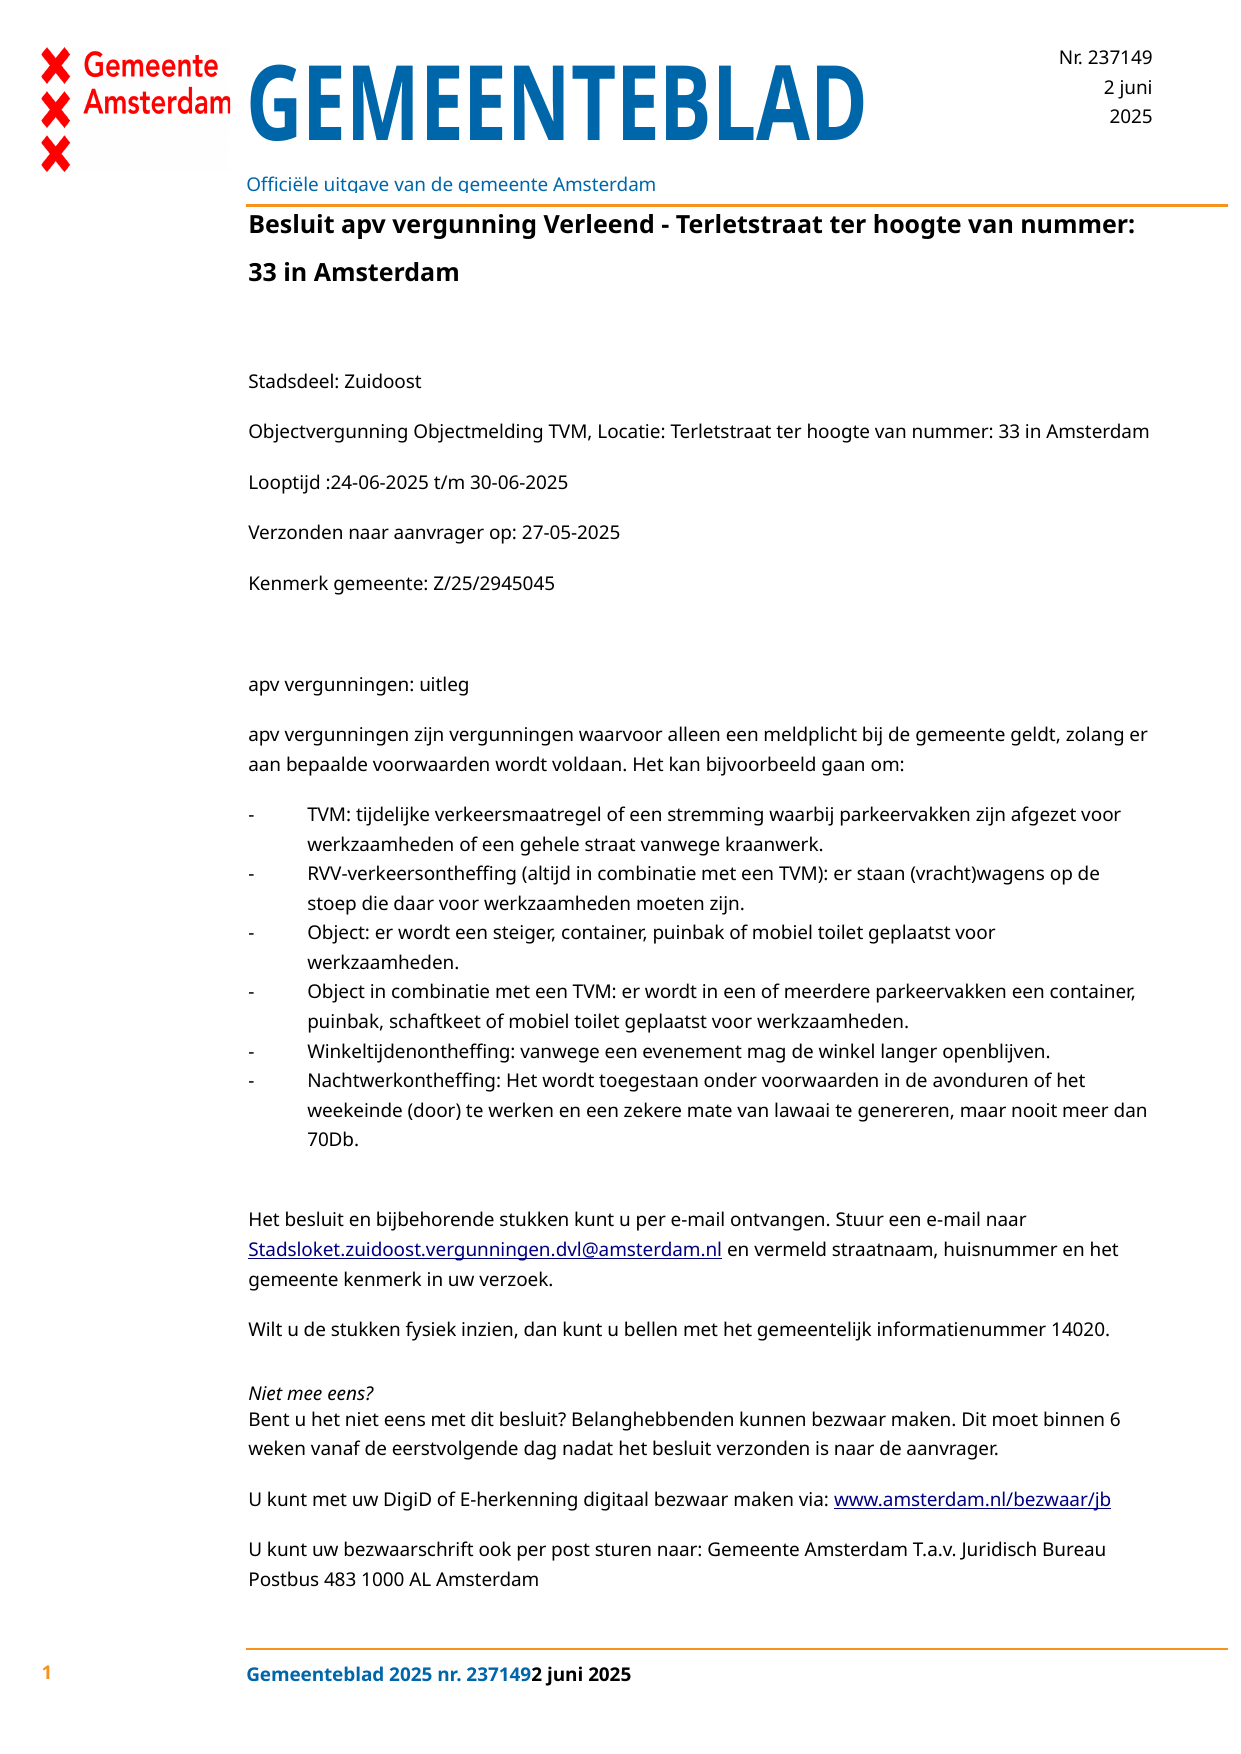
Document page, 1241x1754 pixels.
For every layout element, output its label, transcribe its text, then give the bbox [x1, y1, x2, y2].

list Winkeltijdenontheffing: vanwege een evenement mag de winkel langer openblijven. [248, 1038, 1152, 1064]
text Besluit apv vergunning Verleend - Terletstraat ter hoogte van nummer: 33 in Amsterdam [248, 207, 1152, 288]
list Object: er wordt een steiger, container, puinbak of mobiel toilet geplaatst voor werkzaamheden. [248, 919, 1152, 975]
list Nachtwerkontheffing: Het wordt toegestaan onder voorwaarden in de avonduren of het weekeinde (door) te werken en een zekere mate van lawaai te genereren, maar nooit meer dan 70Db. [248, 1067, 1152, 1152]
picture [41, 47, 231, 172]
list TVM: tijdelijke verkeersmaatregel of een stremming waarbij parkeervakken zijn afgezet voor werkzaamheden of een gehele straat vanwege kraanwerk. [248, 801, 1152, 857]
text Kenmerk gemeente: Z/25/2945045 [248, 570, 1152, 596]
text Stadsdeel: Zuidoost [248, 368, 1152, 394]
text Wilt u de stukken fysiek inzien, dan kunt u bellen met het gemeentelijk informatienummer 14020. [248, 1316, 1152, 1342]
text U kunt uw bezwaarschrift ook per post sturen naar: Gemeente Amsterdam T.a.v. Juridisch Bureau Postbus 483 1000 AL Amsterdam [248, 1536, 1152, 1592]
text Verzonden naar aanvrager op: 27-05-2025 [248, 519, 1152, 545]
list Object in combinatie met een TVM: er wordt in een of meerdere parkeervakken een container, puinbak, schaftkeet of mobiel toilet geplaatst voor werkzaamheden. [248, 979, 1152, 1034]
text Het besluit en bijbehorende stukken kunt u per e-mail ontvangen. Stuur een e-mail naar Stadsloket.zuidoost.vergunningen.dvl@amsterdam.nl en vermeld straatnaam, huisnummer en het gemeente kenmerk in uw verzoek. [248, 1207, 1152, 1292]
text apv vergunningen zijn vergunningen waarvoor alleen een meldplicht bij de gemeente geldt, zolang er aan bepaalde voorwaarden wordt voldaan. Het kan bijvoorbeeld gaan om: [248, 721, 1152, 777]
text apv vergunningen: uitleg [248, 671, 1152, 697]
text Bent u het niet eens met dit besluit? Belanghebbenden kunnen bezwaar maken. Dit moet binnen 6 weken vanaf de eerstvolgende dag nadat het besluit verzonden is naar de aanvrager. [248, 1406, 1152, 1461]
list RVV-verkeersontheffing (altijd in combinatie met een TVM): er staan (vracht)wagens op de stoep die daar voor werkzaamheden moeten zijn. [248, 860, 1152, 916]
text Niet mee eens? [248, 1380, 1152, 1406]
text Objectvergunning Objectmelding TVM, Locatie: Terletstraat ter hoogte van nummer: 33 in Amsterdam [248, 419, 1152, 444]
text U kunt met uw DigiD of E-herkenning digitaal bezwaar maken via: www.amsterdam.nl/bezwaar/jb [248, 1486, 1152, 1512]
text Looptijd :24-06-2025 t/m 30-06-2025 [248, 469, 1152, 495]
